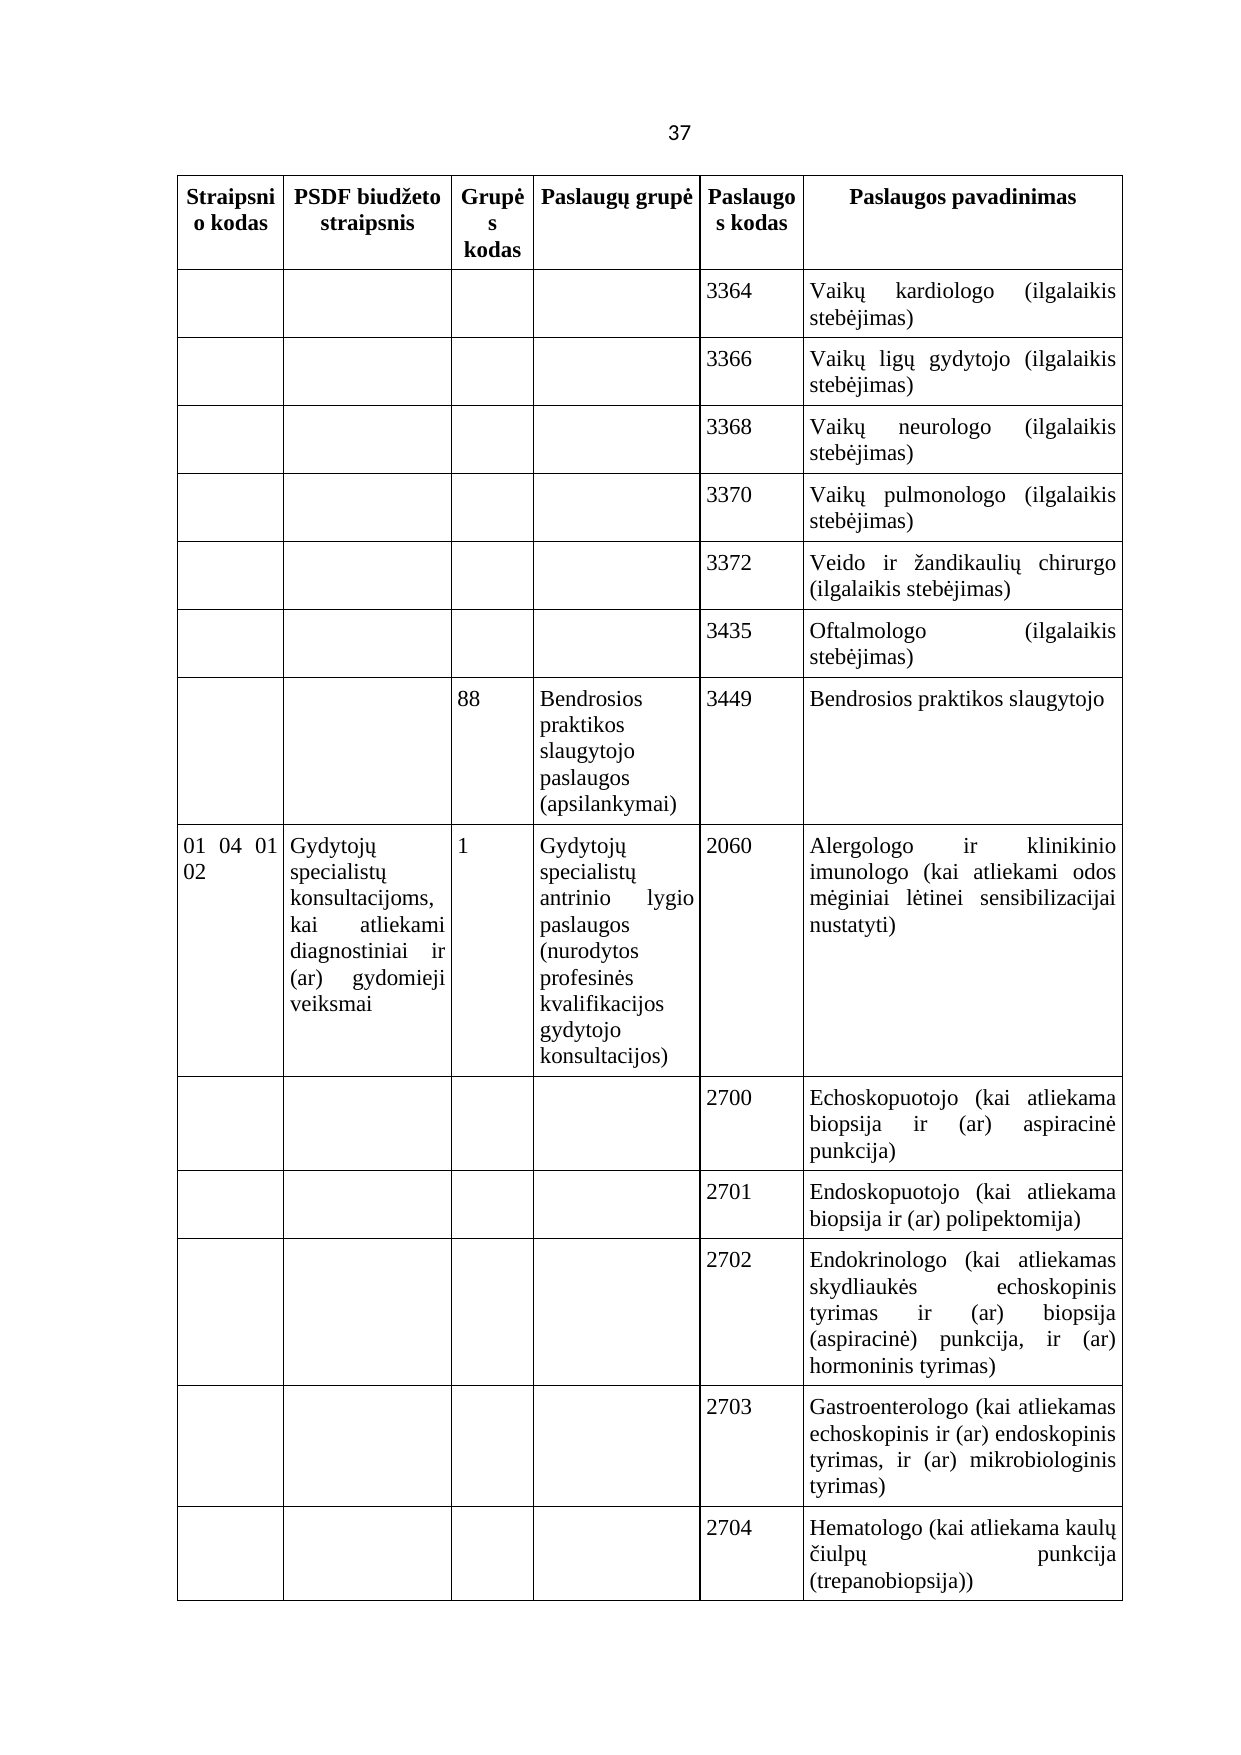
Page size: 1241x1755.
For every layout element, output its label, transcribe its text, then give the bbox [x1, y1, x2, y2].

table_cell Gydytojų specialistų antrinio lygio paslaugos (nurodytos profesinės kvalifikacijos gydytojo konsultacijos) [534, 825, 699, 1076]
table_cell [452, 1386, 533, 1506]
table_cell 3366 [701, 338, 803, 405]
table_cell [284, 542, 451, 609]
table_cell [178, 542, 283, 609]
table_cell Gydytojų specialistų konsultacijoms, kai atliekami diagnostiniai ir (ar) gydomieji veiksmai [284, 825, 451, 1076]
table_cell [284, 270, 451, 337]
table_cell [452, 474, 533, 541]
table_cell Alergologo ir klinikinio imunologo (kai atliekami odos mėginiai lėtinei sensibilizacijai nustatyti) [804, 825, 1122, 1076]
table_cell [284, 1507, 451, 1600]
table_cell [178, 1171, 283, 1238]
table_cell Vaikų pulmonologo (ilgalaikis stebėjimas) [804, 474, 1122, 541]
table_cell [178, 1507, 283, 1600]
table_header Straipsnio kodas [178, 176, 283, 269]
table_cell 2702 [701, 1239, 803, 1385]
table_cell [534, 542, 699, 609]
table_cell [452, 338, 533, 405]
table_cell [178, 1386, 283, 1506]
table_header Grupės kodas [452, 176, 533, 269]
table_header Paslaugos pavadinimas [804, 176, 1122, 269]
table_cell 3372 [701, 542, 803, 609]
table_cell 01 04 01 02 [178, 825, 283, 1076]
table_cell [452, 1239, 533, 1385]
table_cell Bendrosios praktikos slaugytojo [804, 678, 1122, 824]
table_cell 88 [452, 678, 533, 824]
table_cell [452, 1171, 533, 1238]
table_cell [178, 406, 283, 473]
table_cell [284, 678, 451, 824]
table_header Paslaugos kodas [701, 176, 803, 269]
table_cell 2703 [701, 1386, 803, 1506]
table_cell [452, 270, 533, 337]
table_cell 3449 [701, 678, 803, 824]
table_cell 2701 [701, 1171, 803, 1238]
table_cell [534, 1171, 699, 1238]
table_cell [284, 406, 451, 473]
table_cell [534, 270, 699, 337]
table_cell 2060 [701, 825, 803, 1076]
table_cell Echoskopuotojo (kai atliekama biopsija ir (ar) aspiracinė punkcija) [804, 1077, 1122, 1170]
table_cell Endokrinologo (kai atliekamas skydliaukės echoskopinis tyrimas ir (ar) biopsija (aspiracinė) punkcija, ir (ar) hormoninis tyrimas) [804, 1239, 1122, 1385]
table_cell 2700 [701, 1077, 803, 1170]
table_cell [452, 1077, 533, 1170]
table_cell [534, 1077, 699, 1170]
table_cell [284, 610, 451, 677]
table_cell 3364 [701, 270, 803, 337]
table_cell [178, 270, 283, 337]
table_cell [284, 1386, 451, 1506]
table_cell Veido ir žandikaulių chirurgo (ilgalaikis stebėjimas) [804, 542, 1122, 609]
table_cell [452, 610, 533, 677]
table_cell [178, 474, 283, 541]
table_cell [534, 406, 699, 473]
table_cell Vaikų kardiologo (ilgalaikis stebėjimas) [804, 270, 1122, 337]
table_cell [178, 338, 283, 405]
table_cell Endoskopuotojo (kai atliekama biopsija ir (ar) polipektomija) [804, 1171, 1122, 1238]
table_cell 3435 [701, 610, 803, 677]
table_cell Bendrosios praktikos slaugytojo paslaugos (apsilankymai) [534, 678, 699, 824]
table_cell [534, 1507, 699, 1600]
table_cell [284, 1077, 451, 1170]
table_cell [178, 610, 283, 677]
table_cell [534, 1239, 699, 1385]
table_cell [534, 338, 699, 405]
table_cell 3368 [701, 406, 803, 473]
table_cell [178, 1077, 283, 1170]
table_cell Oftalmologo (ilgalaikis stebėjimas) [804, 610, 1122, 677]
table_cell [452, 406, 533, 473]
table_cell Hematologo (kai atliekama kaulų čiulpų punkcija (trepanobiopsija)) [804, 1507, 1122, 1600]
table_cell [452, 542, 533, 609]
table_cell [534, 610, 699, 677]
table_header PSDF biudžeto straipsnis [284, 176, 451, 269]
table_cell [178, 678, 283, 824]
table_cell [534, 474, 699, 541]
table_cell [284, 474, 451, 541]
table_header Paslaugų grupė [534, 176, 699, 269]
table_cell Vaikų ligų gydytojo (ilgalaikis stebėjimas) [804, 338, 1122, 405]
table_cell 3370 [701, 474, 803, 541]
table_cell [284, 338, 451, 405]
table_cell [452, 1507, 533, 1600]
table_cell [284, 1239, 451, 1385]
table_cell [534, 1386, 699, 1506]
table_cell [284, 1171, 451, 1238]
table_cell 2704 [701, 1507, 803, 1600]
table_cell [178, 1239, 283, 1385]
table_cell Vaikų neurologo (ilgalaikis stebėjimas) [804, 406, 1122, 473]
table_cell Gastroenterologo (kai atliekamas echoskopinis ir (ar) endoskopinis tyrimas, ir (ar) mikrobiologinis tyrimas) [804, 1386, 1122, 1506]
table_cell 1 [452, 825, 533, 1076]
